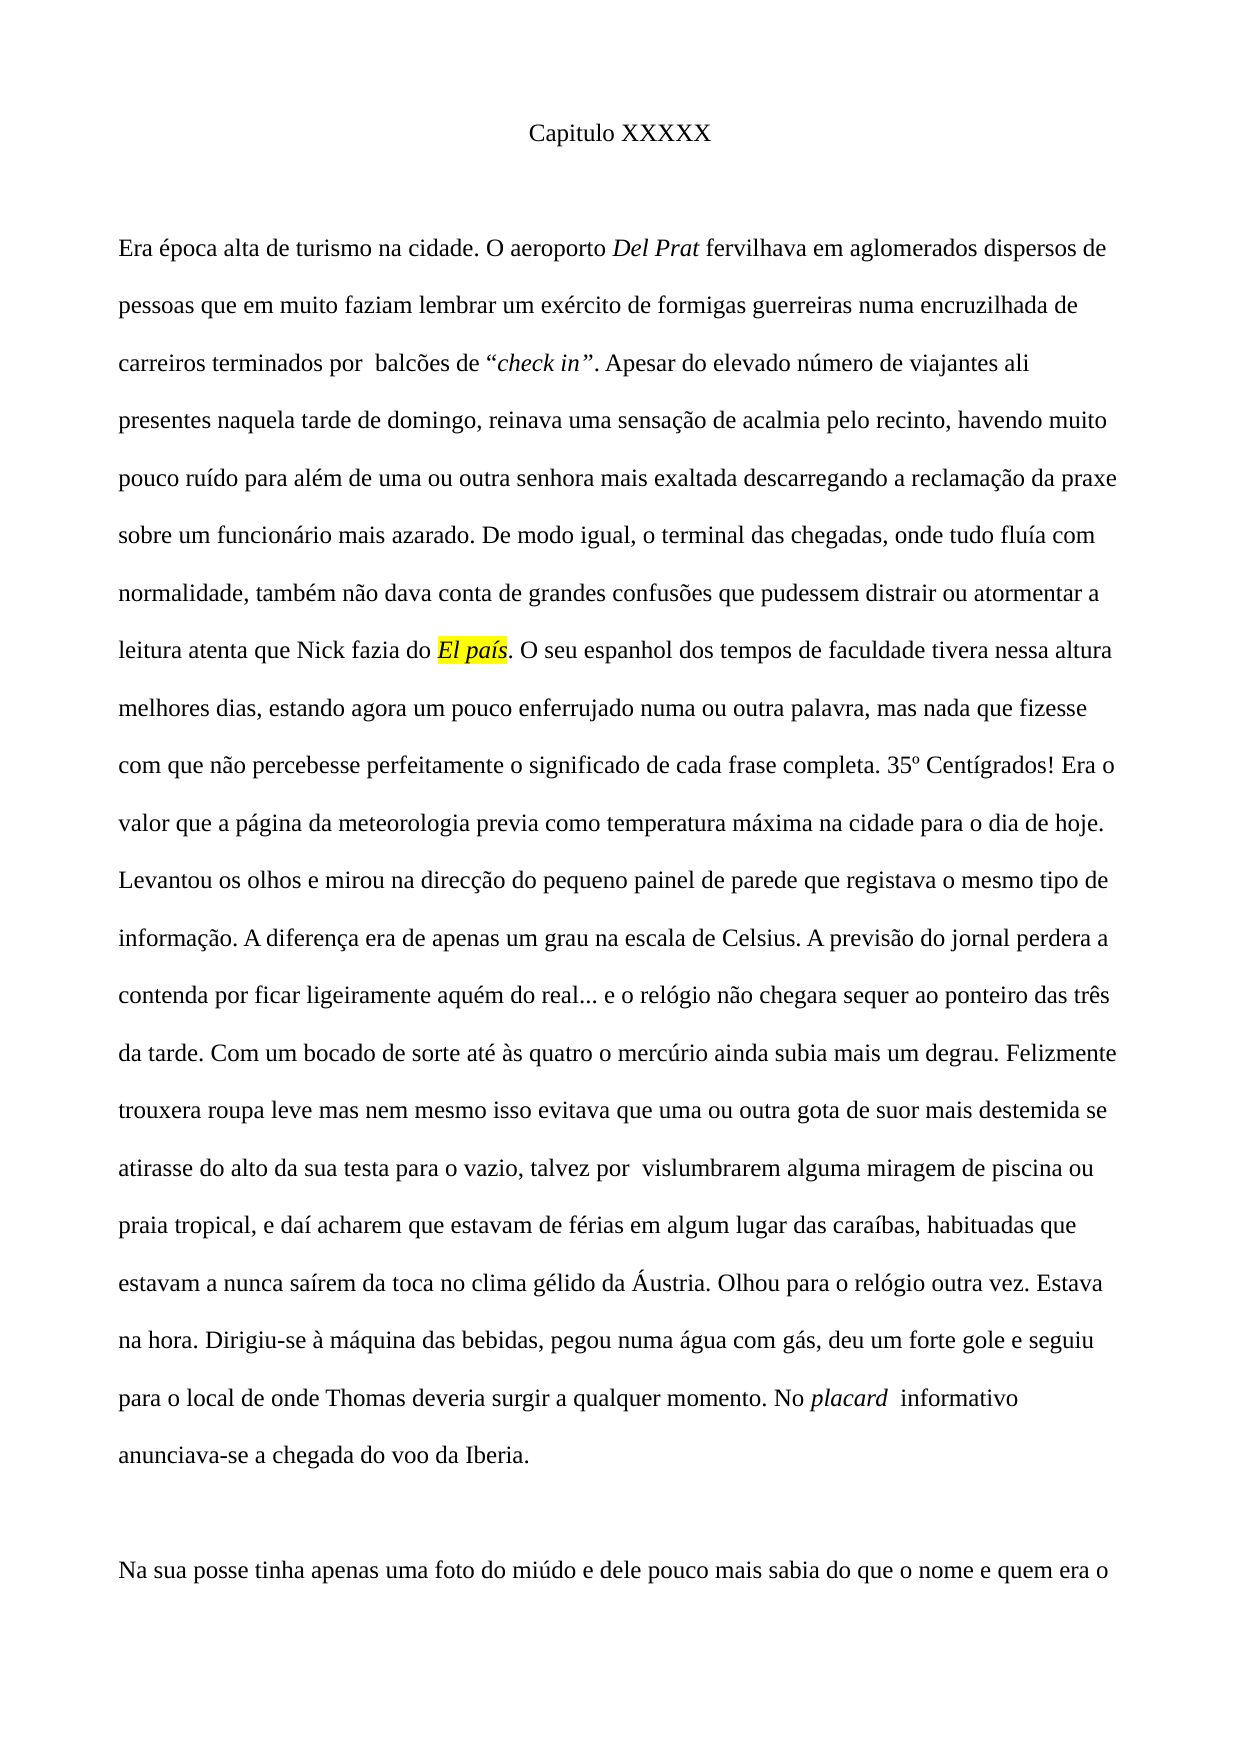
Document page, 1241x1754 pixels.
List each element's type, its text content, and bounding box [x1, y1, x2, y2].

text Era época alta de turismo na cidade. O aeroporto Del Prat fervilhava em aglomerados dispersos de pessoas que em muito faziam lembrar um exército de formigas guerreiras numa encruzilhada de carreiros terminados por balcões de “check in”. Apesar do elevado número de viajantes ali presentes naquela tarde de domingo, reinava uma sensação de acalmia pelo recinto, havendo muito pouco ruído para além de uma ou outra senhora mais exaltada descarregando a reclamação da praxe sobre um funcionário mais azarado. De modo igual, o terminal das chegadas, onde tudo fluía com normalidade, também não dava conta de grandes confusões que pudessem distrair ou atormentar a leitura atenta que Nick fazia do El país. O seu espanhol dos tempos de faculdade tivera nessa altura melhores dias, estando agora um pouco enferrujado numa ou outra palavra, mas nada que fizesse com que não percebesse perfeitamente o significado de cada frase completa. 35º Centígrados! Era o valor que a página da meteorologia previa como temperatura máxima na cidade para o dia de hoje. Levantou os olhos e mirou na direcção do pequeno painel de parede que registava o mesmo tipo de informação. A diferença era de apenas um grau na escala de Celsius. A previsão do jornal perdera a contenda por ficar ligeiramente aquém do real... e o relógio não chegara sequer ao ponteiro das três da tarde. Com um bocado de sorte até às quatro o mercúrio ainda subia mais um degrau. Felizmente trouxera roupa leve mas nem mesmo isso evitava que uma ou outra gota de suor mais destemida se atirasse do alto da sua testa para o vazio, talvez por vislumbrarem alguma miragem de piscina ou praia tropical, e daí acharem que estavam de férias em algum lugar das caraíbas, habituadas que estavam a nunca saírem da toca no clima gélido da Áustria. Olhou para o relógio outra vez. Estava na hora. Dirigiu-se à máquina das bebidas, pegou numa água com gás, deu um forte gole e seguiu para o local de onde Thomas deveria surgir a qualquer momento. No placard informativo anunciava-se a chegada do voo da Iberia. [118, 233, 1122, 1469]
text Na sua posse tinha apenas uma foto do miúdo e dele pouco mais sabia do que o nome e quem era o [118, 1556, 1122, 1584]
text Capitulo XXXXX [118, 118, 1122, 147]
